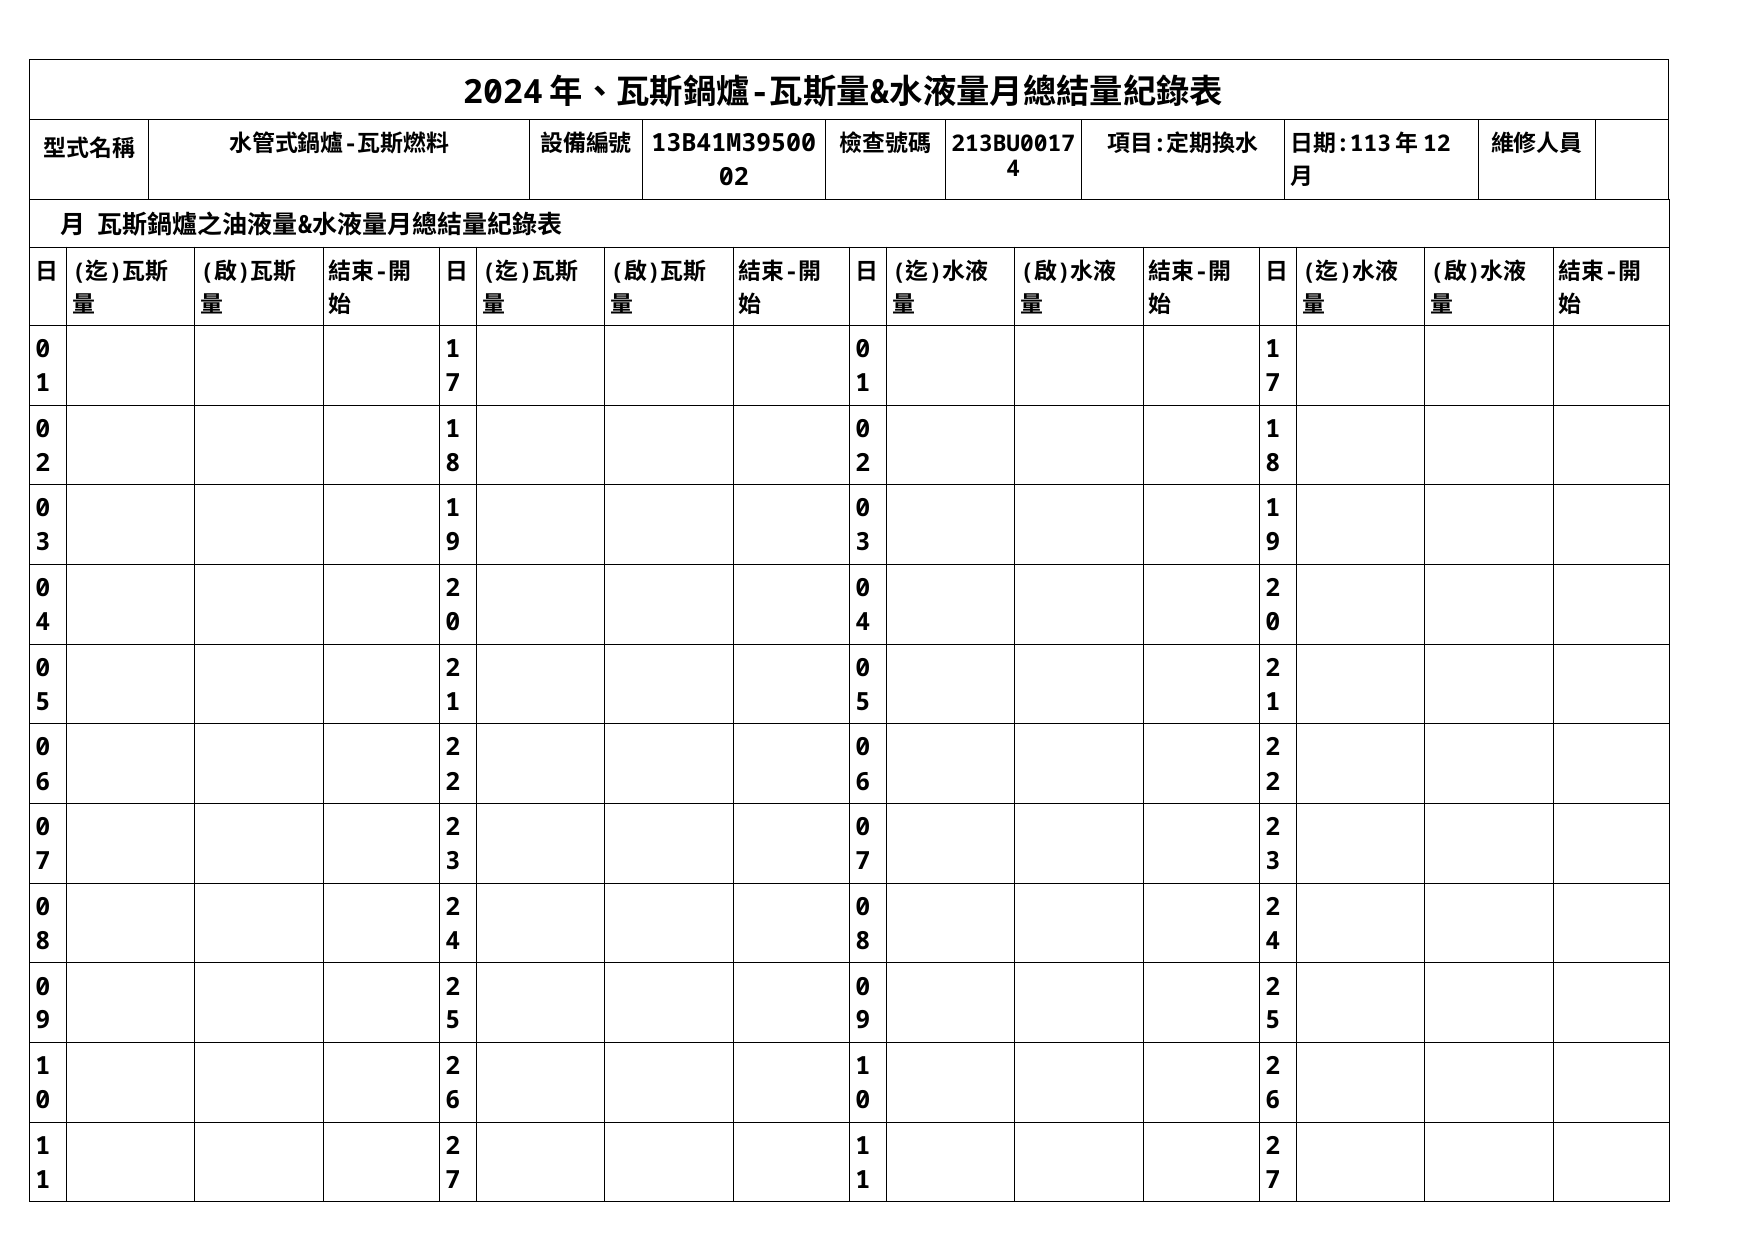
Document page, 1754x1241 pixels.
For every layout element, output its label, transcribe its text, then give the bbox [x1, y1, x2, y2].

table_cell [1297, 1043, 1424, 1122]
table_cell 24 [1260, 884, 1296, 962]
table_cell 20 [1260, 565, 1296, 643]
table_cell (迄)水液量 [1297, 248, 1424, 325]
table_cell 11 [30, 1123, 66, 1201]
table_cell 22 [440, 724, 476, 803]
table_cell [605, 884, 733, 962]
table_cell [67, 645, 194, 723]
table_cell [195, 406, 323, 484]
table_cell [887, 485, 1014, 564]
table_cell 17 [440, 326, 476, 404]
table_cell 02 [30, 406, 66, 484]
table_cell [605, 1123, 733, 1201]
table_cell (迄)瓦斯量 [477, 248, 604, 325]
table_cell [67, 565, 194, 643]
table_cell [324, 565, 439, 643]
table_cell [195, 1043, 323, 1122]
table_cell [477, 1123, 604, 1201]
table_cell [605, 406, 733, 484]
table_cell [1297, 884, 1424, 962]
table_cell 設備編號 [530, 120, 642, 199]
table_cell [734, 485, 849, 564]
table_cell [1554, 804, 1669, 883]
table_cell [324, 326, 439, 404]
table_cell [195, 884, 323, 962]
table_cell [1425, 963, 1553, 1042]
table_cell [1554, 724, 1669, 803]
table_cell [734, 1123, 849, 1201]
table_cell [195, 485, 323, 564]
table_cell [1297, 565, 1424, 643]
table_cell 27 [1260, 1123, 1296, 1201]
table_cell 10 [30, 1043, 66, 1122]
table_cell [1144, 884, 1259, 962]
table_cell [477, 1043, 604, 1122]
table_cell [887, 724, 1014, 803]
table_cell [1425, 884, 1553, 962]
table_cell [1015, 1043, 1143, 1122]
table_cell [1297, 804, 1424, 883]
table_cell 日 [1260, 248, 1296, 325]
table_cell [605, 326, 733, 404]
table_cell 25 [440, 963, 476, 1042]
table_cell [477, 963, 604, 1042]
table_cell [605, 485, 733, 564]
table_cell [1425, 804, 1553, 883]
table_cell [67, 1043, 194, 1122]
table_cell [324, 884, 439, 962]
table_cell [1554, 326, 1669, 404]
table_cell 13B41M3950002 [643, 120, 825, 199]
table_cell [887, 406, 1014, 484]
table_cell [1425, 724, 1553, 803]
table_cell [1015, 1123, 1143, 1201]
table_cell (啟)水液量 [1425, 248, 1553, 325]
table_cell [477, 406, 604, 484]
table_cell 水管式鍋爐-瓦斯燃料 [149, 120, 529, 199]
table_cell 檢查號碼 [826, 120, 945, 199]
table_cell [1144, 804, 1259, 883]
table_cell [195, 645, 323, 723]
table_cell (迄)水液量 [887, 248, 1014, 325]
table_cell 03 [850, 485, 886, 564]
table_cell 05 [30, 645, 66, 723]
table_cell [887, 804, 1014, 883]
table_cell 06 [850, 724, 886, 803]
table_cell [1144, 963, 1259, 1042]
table_cell 22 [1260, 724, 1296, 803]
table_cell [605, 804, 733, 883]
table_cell [67, 884, 194, 962]
table_cell 05 [850, 645, 886, 723]
table_cell [1144, 1043, 1259, 1122]
table_cell [1297, 485, 1424, 564]
table_cell [734, 565, 849, 643]
table_cell [1554, 1043, 1669, 1122]
table_cell 18 [1260, 406, 1296, 484]
table_cell [1144, 724, 1259, 803]
table_cell [1297, 963, 1424, 1042]
table_cell 21 [440, 645, 476, 723]
table_cell 27 [440, 1123, 476, 1201]
table_cell [605, 724, 733, 803]
table_cell [1297, 1123, 1424, 1201]
table_cell [1425, 326, 1553, 404]
table_cell [324, 1043, 439, 1122]
table_cell [1297, 326, 1424, 404]
table_cell [605, 963, 733, 1042]
table_cell [1554, 884, 1669, 962]
table_cell 17 [1260, 326, 1296, 404]
table_cell [1015, 565, 1143, 643]
table_cell 結束-開始 [1144, 248, 1259, 325]
table_cell [1015, 884, 1143, 962]
table_cell [1144, 645, 1259, 723]
table_cell [67, 804, 194, 883]
table_cell [1015, 645, 1143, 723]
table_cell [734, 724, 849, 803]
table_cell [1015, 485, 1143, 564]
table_cell 日 [440, 248, 476, 325]
table_cell 日 [30, 248, 66, 325]
table_cell [477, 804, 604, 883]
table_cell 213BU00174 [946, 120, 1081, 199]
table_cell [67, 326, 194, 404]
table_cell 01 [850, 326, 886, 404]
table_cell [1144, 406, 1259, 484]
table_cell 24 [440, 884, 476, 962]
table_cell 19 [1260, 485, 1296, 564]
table_header 2024年、瓦斯鍋爐-瓦斯量&水液量月總結量紀錄表 [30, 60, 1668, 119]
table_cell 26 [440, 1043, 476, 1122]
table_cell 10 [850, 1043, 886, 1122]
table_cell 04 [30, 565, 66, 643]
table_cell [1425, 1123, 1553, 1201]
table_cell [477, 326, 604, 404]
table_cell [477, 884, 604, 962]
table_cell 04 [850, 565, 886, 643]
table_cell 日 [850, 248, 886, 325]
table_cell 25 [1260, 963, 1296, 1042]
table_cell 08 [850, 884, 886, 962]
table_cell [1297, 724, 1424, 803]
table_cell [324, 804, 439, 883]
table_cell [1554, 485, 1669, 564]
table_cell [324, 963, 439, 1042]
table_cell [734, 963, 849, 1042]
table_cell 18 [440, 406, 476, 484]
table_cell [195, 804, 323, 883]
table_cell (啟)瓦斯量 [195, 248, 323, 325]
table_cell [1015, 326, 1143, 404]
table_cell [67, 485, 194, 564]
table_cell [887, 326, 1014, 404]
table_cell [324, 485, 439, 564]
table_cell 型式名稱 [30, 120, 148, 199]
table_cell 23 [1260, 804, 1296, 883]
table_cell [1015, 963, 1143, 1042]
table_cell [477, 565, 604, 643]
table_cell [1297, 406, 1424, 484]
table_cell [477, 645, 604, 723]
table_cell 維修人員 [1479, 120, 1595, 199]
table_cell [195, 565, 323, 643]
table_cell [734, 1043, 849, 1122]
table_cell [1425, 565, 1553, 643]
table_cell [1425, 485, 1553, 564]
table_cell [605, 565, 733, 643]
table_cell [887, 963, 1014, 1042]
table_cell [324, 406, 439, 484]
table_cell 01 [30, 326, 66, 404]
table_cell [1425, 1043, 1553, 1122]
table_cell 09 [850, 963, 886, 1042]
table_cell 02 [850, 406, 886, 484]
table_cell 23 [440, 804, 476, 883]
table_cell [734, 884, 849, 962]
table_cell [477, 485, 604, 564]
table_cell 09 [30, 963, 66, 1042]
table_cell 06 [30, 724, 66, 803]
table_cell 結束-開始 [1554, 248, 1669, 325]
table_cell [195, 1123, 323, 1201]
table_cell [1144, 485, 1259, 564]
table_cell [1554, 645, 1669, 723]
table_cell [1554, 1123, 1669, 1201]
table_cell [67, 963, 194, 1042]
table_cell [734, 645, 849, 723]
table_cell 03 [30, 485, 66, 564]
table_cell [887, 1123, 1014, 1201]
table_cell [734, 406, 849, 484]
table_cell [67, 406, 194, 484]
table_cell [1554, 963, 1669, 1042]
table_cell [324, 724, 439, 803]
table_cell 21 [1260, 645, 1296, 723]
table_cell 11 [850, 1123, 886, 1201]
table_cell 08 [30, 884, 66, 962]
table_cell 07 [850, 804, 886, 883]
table_cell [1144, 1123, 1259, 1201]
table_cell [887, 645, 1014, 723]
table_cell (迄)瓦斯量 [67, 248, 194, 325]
table_cell [1015, 804, 1143, 883]
table_cell 項目:定期換水 [1082, 120, 1284, 199]
table_cell 20 [440, 565, 476, 643]
table_cell [324, 1123, 439, 1201]
table_cell [887, 884, 1014, 962]
table_cell [1554, 565, 1669, 643]
table_cell [67, 1123, 194, 1201]
table_cell [887, 565, 1014, 643]
table_cell (啟)瓦斯量 [605, 248, 733, 325]
table_cell [1425, 645, 1553, 723]
table_cell 結束-開始 [734, 248, 849, 325]
table_cell [1144, 326, 1259, 404]
table_header 月 瓦斯鍋爐之油液量&水液量月總結量紀錄表 [30, 200, 1669, 247]
table_cell [605, 1043, 733, 1122]
table_cell 日期:113年12 月 [1285, 120, 1478, 199]
table_cell (啟)水液量 [1015, 248, 1143, 325]
table_cell 07 [30, 804, 66, 883]
table_cell [195, 326, 323, 404]
table_cell [1144, 565, 1259, 643]
table_cell [195, 724, 323, 803]
table_cell 26 [1260, 1043, 1296, 1122]
table_cell [324, 645, 439, 723]
table_cell [887, 1043, 1014, 1122]
table_cell [477, 724, 604, 803]
table_cell [1554, 406, 1669, 484]
table_cell [1596, 120, 1668, 199]
table_cell 結束-開始 [324, 248, 439, 325]
table_cell [734, 326, 849, 404]
table_cell [734, 804, 849, 883]
table_cell [67, 724, 194, 803]
table_cell [1425, 406, 1553, 484]
table_cell [605, 645, 733, 723]
table_cell [1015, 724, 1143, 803]
table_cell 19 [440, 485, 476, 564]
table_cell [1015, 406, 1143, 484]
table_cell [195, 963, 323, 1042]
table_cell [1297, 645, 1424, 723]
